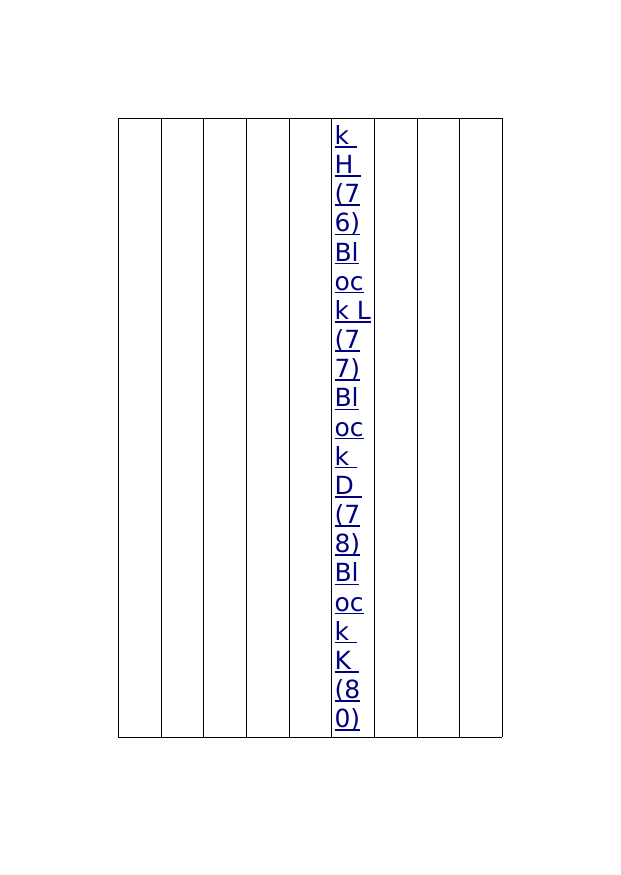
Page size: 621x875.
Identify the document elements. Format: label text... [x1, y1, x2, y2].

table_cell [290, 119, 331, 737]
table_cell [247, 119, 289, 737]
table_cell k H (76) Block L (77) Block D (78) Block K (80) [332, 119, 374, 737]
table_cell [375, 119, 417, 737]
table_cell [119, 119, 161, 737]
table_cell [418, 119, 459, 737]
table_cell [204, 119, 246, 737]
table_cell [162, 119, 203, 737]
table_cell [460, 119, 502, 737]
